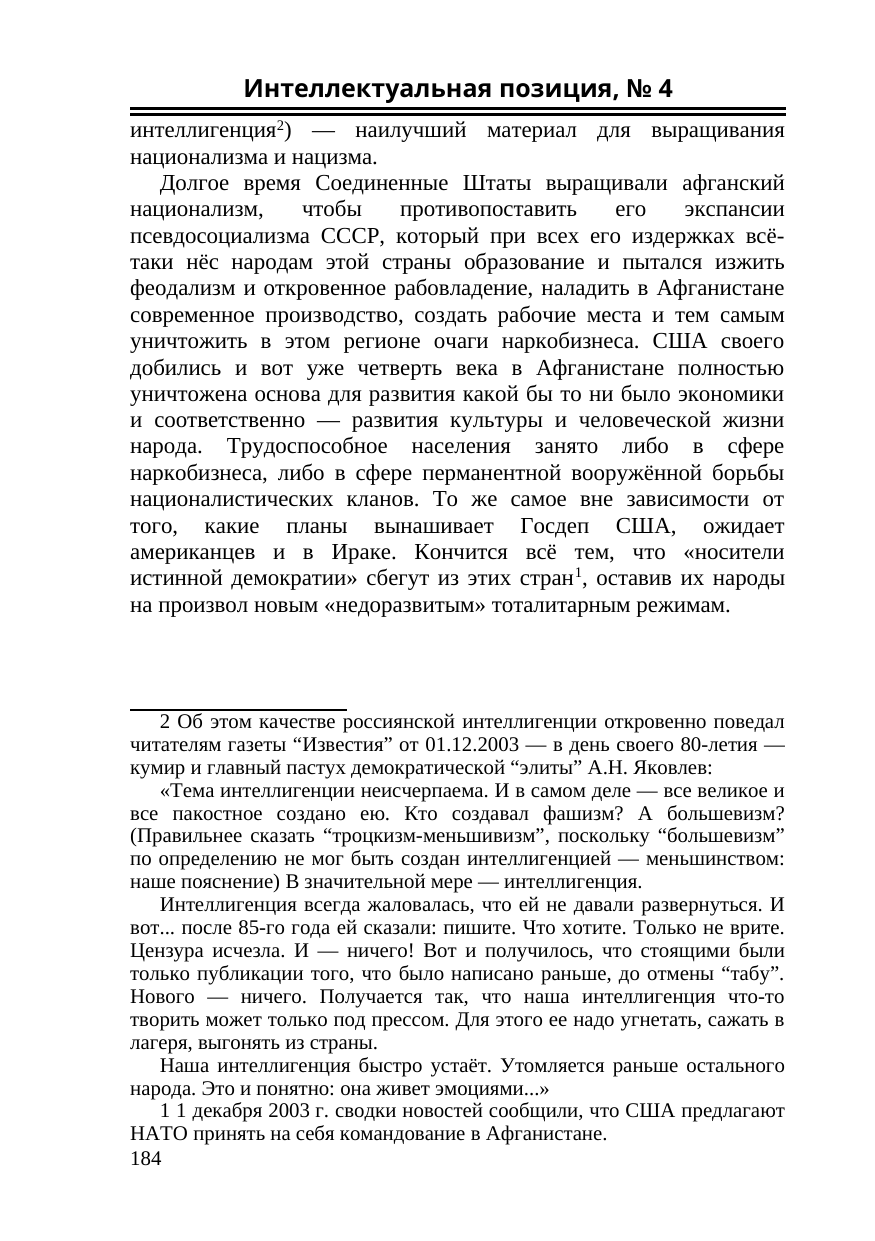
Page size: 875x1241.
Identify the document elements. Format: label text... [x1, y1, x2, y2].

text Интеллигенция всегда жаловалась, что ей не давали развернуться. И вот... после 85-го года ей сказали: пишите. Что хотите. Только не врите. Цензура исчезла. И — ничего! Вот и получилось, что стоящими были только публикации того, что было написано раньше, до отмены “табу”. Нового — ничего. Получается так, что наша интеллигенция что-то творить может только под прессом. Для этого ее надо угнетать, сажать в лагеря, выгонять из страны. [130, 893, 786, 1054]
text интеллигенция) — наилучший материал для выращивания национализма и нацизма. [130, 116, 786, 169]
text 1 декабря 2003 г. сводки новостей сообщили, что США предлагают НАТО принять на себя командование в Афганистане. [130, 1099, 786, 1145]
text Наша интеллигенция быстро устаёт. Утомляется раньше остального народа. Это и понятно: она живет эмоциями...» [130, 1054, 786, 1099]
text «Тема интеллигенции неисчерпаема. И в самом деле — все великое и все пакостное создано ею. Кто создавал фашизм? А большевизм? (Правильнее сказать “троцкизм-меньшивизм”, поскольку “большевизм” по определению не мог быть создан интеллигенцией — меньшинством: наше пояснение) В значительной мере — интеллигенция. [130, 779, 786, 893]
text Долгое время Соединенные Штаты выращивали афганский национализм, чтобы противопоставить его экспансии псевдосоциализма СССР, который при всех его издержках всё-таки нёс народам этой страны образование и пытался изжить феодализм и откровенное рабовладение, наладить в Афганистане современное производство, создать рабочие места и тем самым уничтожить в этом регионе очаги наркобизнеса. США своего добились и вот уже четверть века в Афганистане полностью уничтожена основа для развития какой бы то ни было экономики и соответственно — развития культуры и человеческой жизни народа. Трудоспособное населения занято либо в сфере наркобизнеса, либо в сфере перманентной вооружённой борьбы националистических кланов. То же самое вне зависимости от того, какие планы вынашивает Госдеп США, ожидает американцев и в Ираке. Кончится всё тем, что «носители истинной демократии» сбегут из этих стран, оставив их народы на произвол новым «недоразвитым» тоталитарным режимам. [130, 169, 786, 617]
text Об этом качестве россиянской интеллигенции откровенно поведал читателям газеты “Известия” от 01.12.2003 — в день своего 80-летия — кумир и главный пастух демократической “элиты” А.Н. Яковлев: [130, 710, 786, 779]
